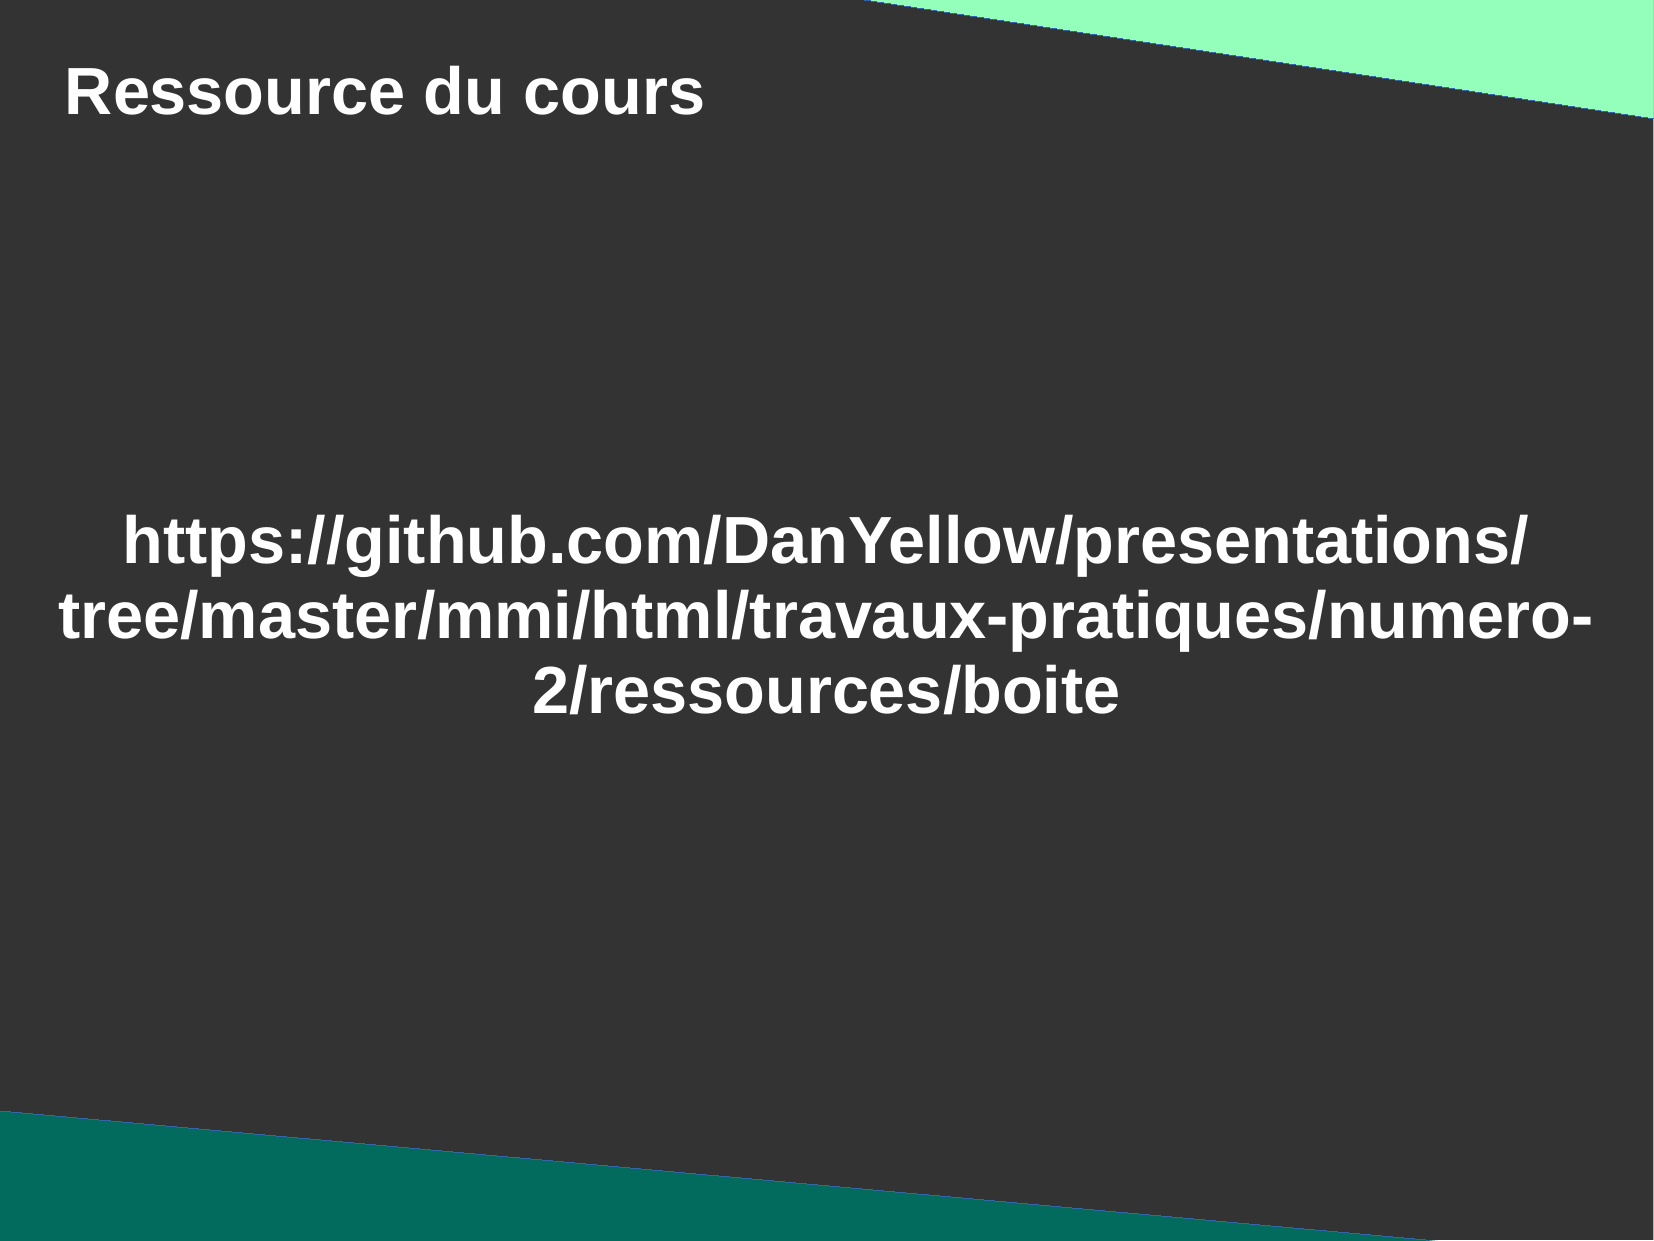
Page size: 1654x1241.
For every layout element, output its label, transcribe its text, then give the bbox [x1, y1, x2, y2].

text_box [864, 0, 1654, 119]
title Ressource du cours [64, 54, 1553, 157]
title https://github.com/DanYellow/presentations/tree/master/mmi/html/travaux-pratiques/numero-2/ressources/boite [31, 503, 1622, 738]
